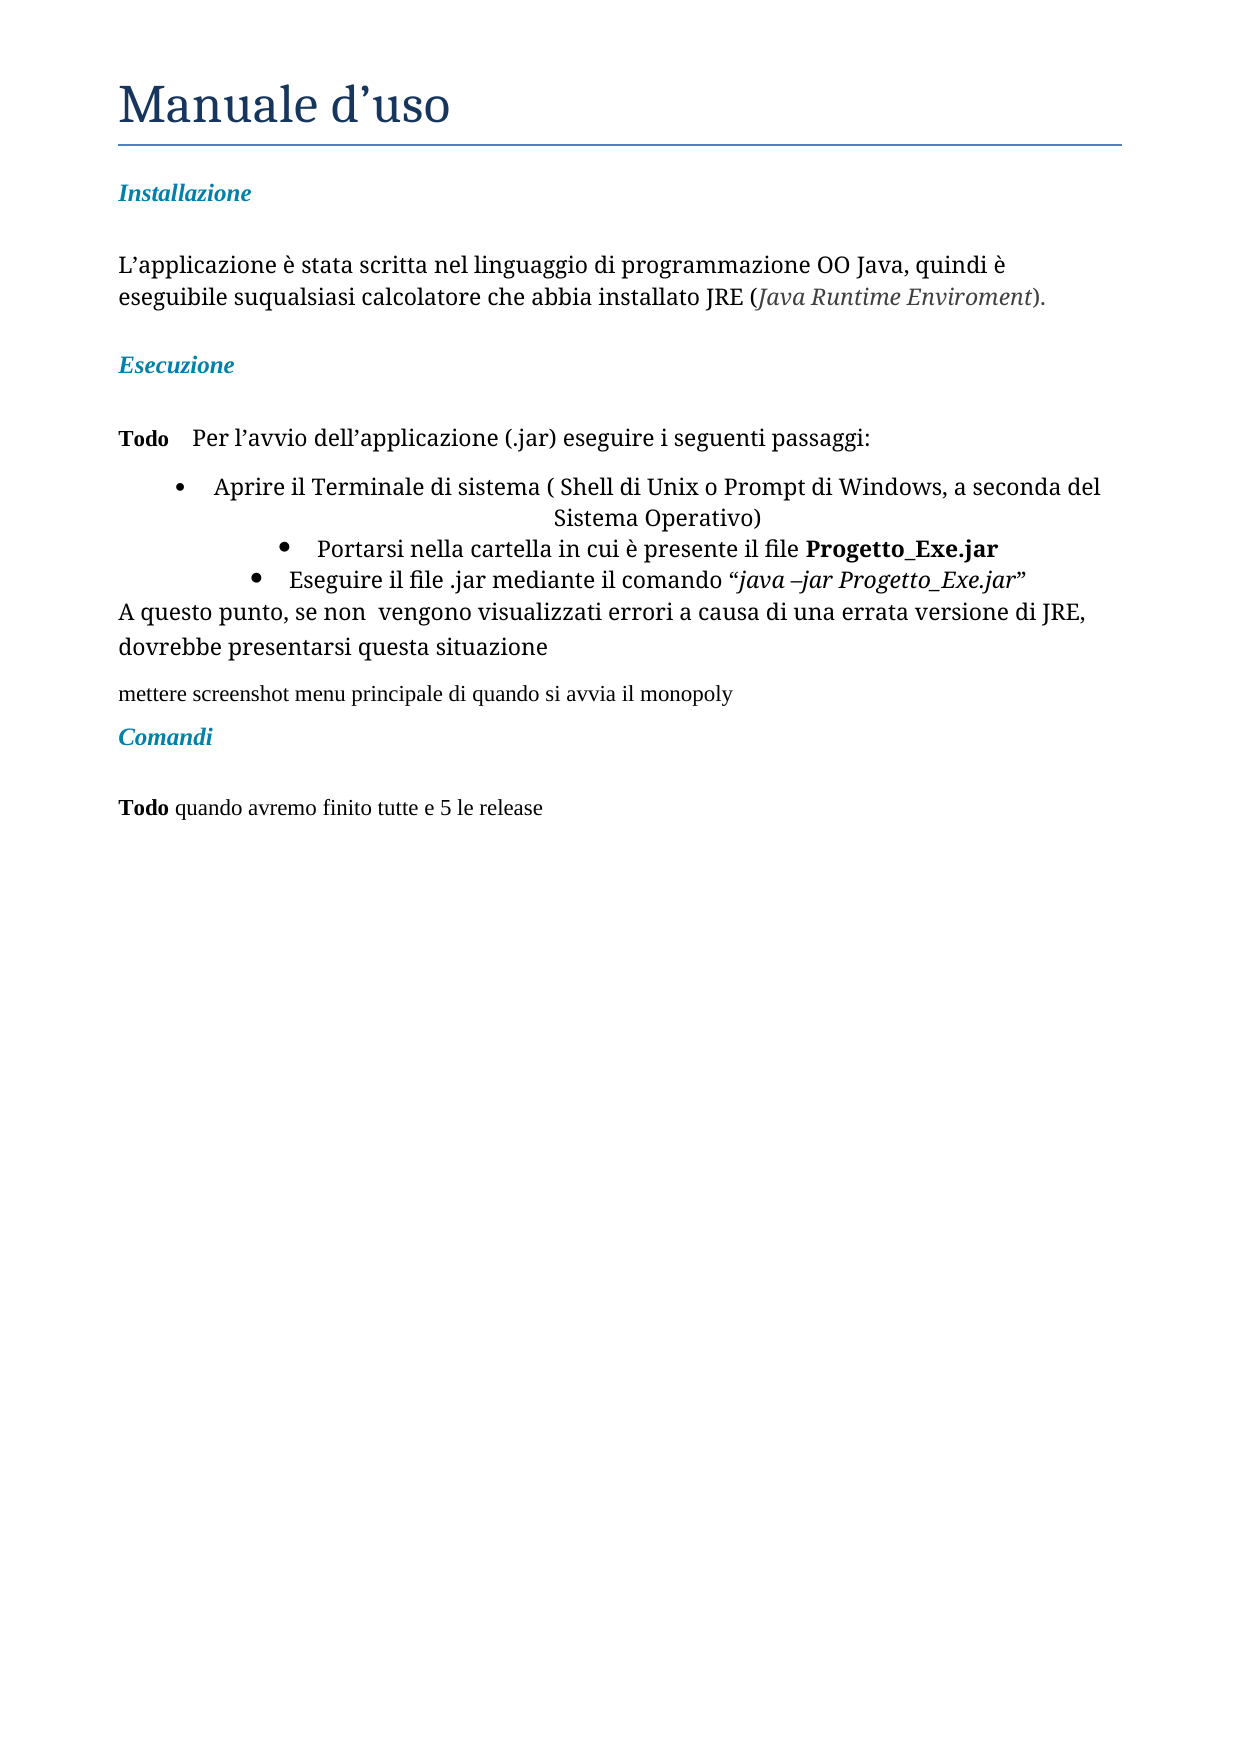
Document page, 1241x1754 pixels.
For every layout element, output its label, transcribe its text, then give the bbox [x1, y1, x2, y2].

subtitle L’applicazione è stata scritta nel linguaggio di programmazione OO Java, quindi è eseguibile suqualsiasi calcolatore che abbia installato JRE (Java Runtime Enviroment). [118, 249, 1122, 312]
subtitle Aprire il Terminale di sistema ( Shell di Unix o Prompt di Windows, a seconda del Sistema Operativo) [156, 470, 1122, 533]
subtitle Eseguire il file .jar mediante il comando “java –jar Progetto_Exe.jar” [156, 564, 1122, 595]
subtitle Esecuzione [118, 351, 1122, 379]
title Manuale d’uso [118, 74, 1122, 144]
text Todo Per l’avvio dell’applicazione (.jar) eseguire i seguenti passaggi: [118, 422, 1122, 453]
subtitle Installazione [118, 178, 1122, 206]
subtitle Portarsi nella cartella in cui è presente il file Progetto_Exe.jar [156, 533, 1122, 564]
text mettere screenshot menu principale di quando si avvia il monopoly [118, 680, 1122, 706]
text Todo quando avremo finito tutte e 5 le release [118, 794, 1122, 820]
subtitle Comandi [118, 722, 1122, 751]
text A questo punto, se non vengono visualizzati errori a causa di una errata versione di JRE, dovrebbe presentarsi questa situazione [118, 595, 1122, 663]
